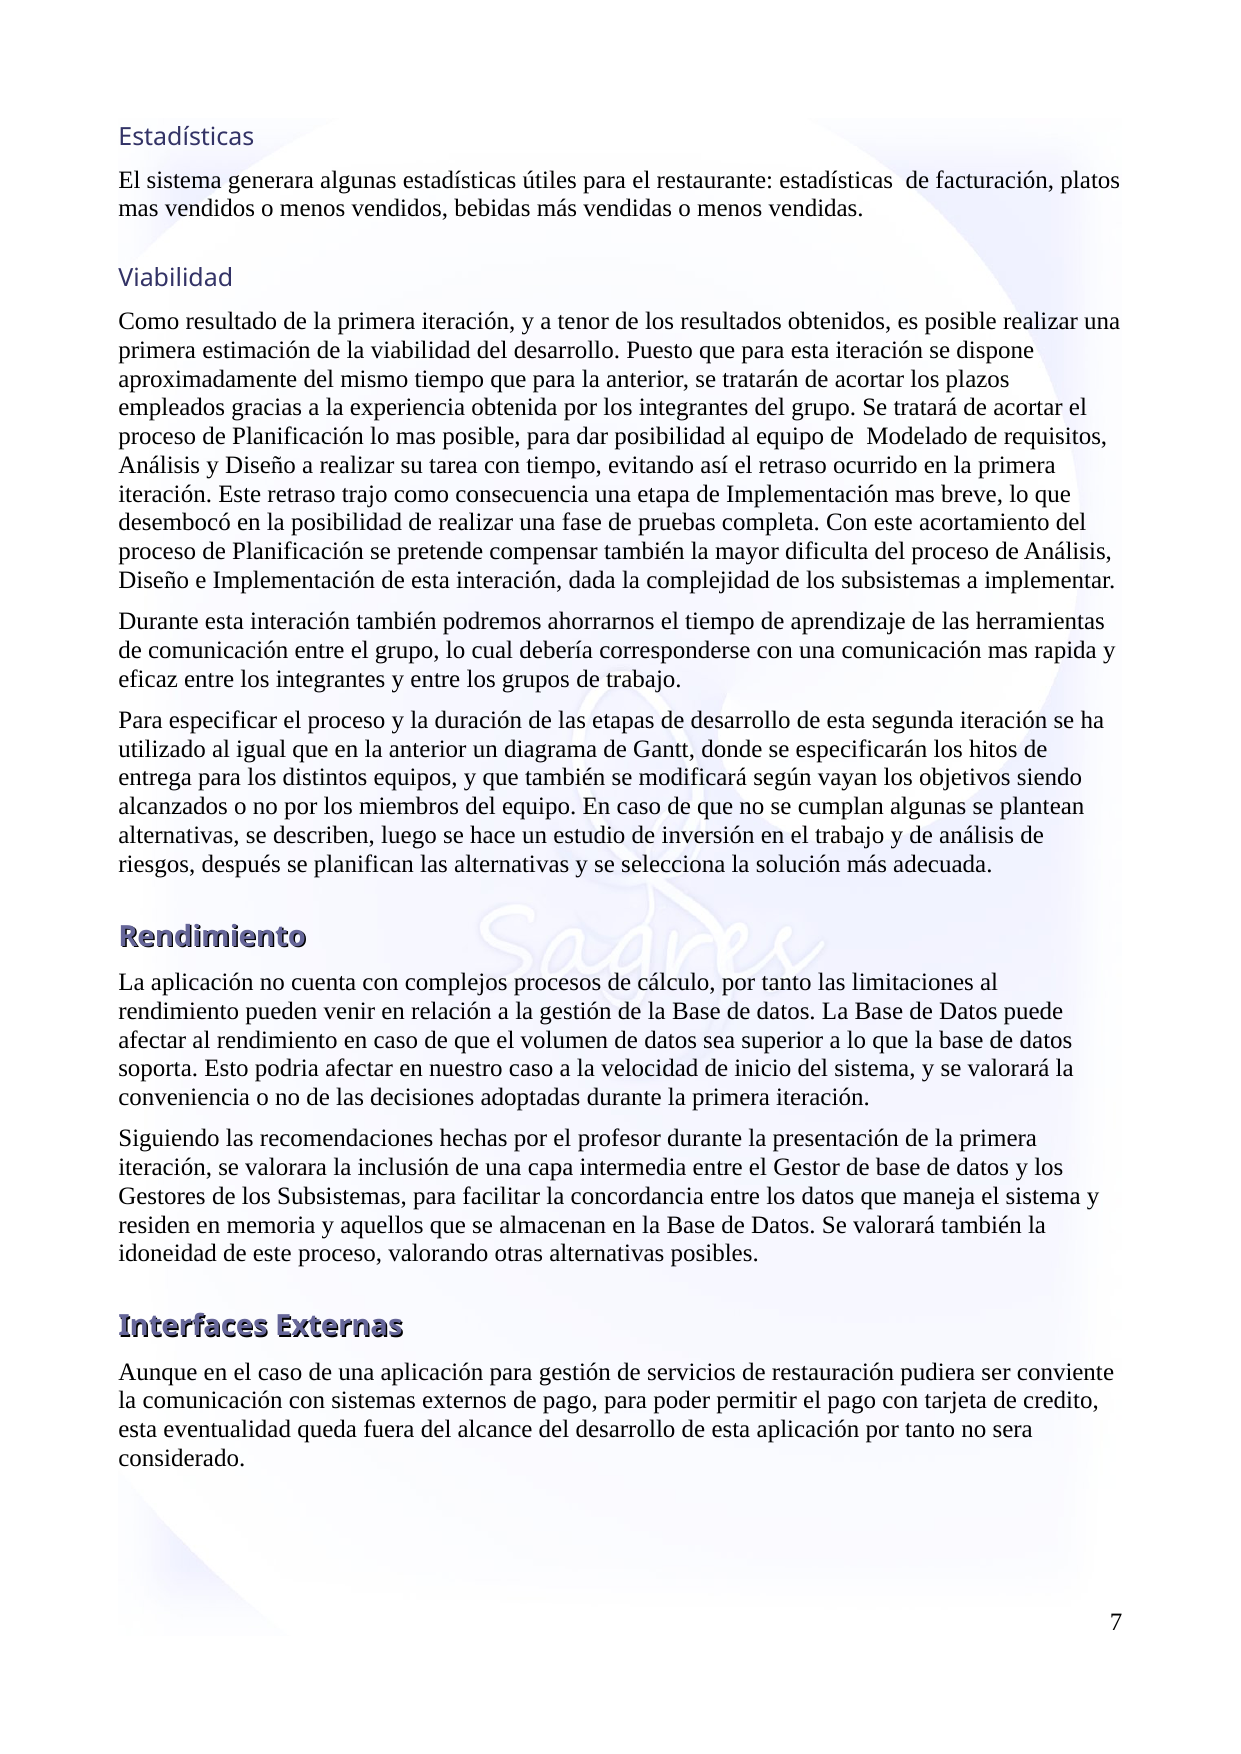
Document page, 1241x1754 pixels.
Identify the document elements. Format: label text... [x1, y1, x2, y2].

text Para especificar el proceso y la duración de las etapas de desarrollo de esta segunda iteración se ha utilizado al igual que en la anterior un diagrama de Gantt, donde se especificarán los hitos de entrega para los distintos equipos, y que también se modificará según vayan los objetivos siendo alcanzados o no por los miembros del equipo. En caso de que no se cumplan algunas se plantean alternativas, se describen, luego se hace un estudio de inversión en el trabajo y de análisis de riesgos, después se planifican las alternativas y se selecciona la solución más adecuada. [118, 705, 1122, 877]
picture [118, 1472, 1122, 1636]
picture [118, 877, 1122, 915]
picture [118, 692, 1122, 705]
picture [118, 1267, 1122, 1305]
text El sistema generara algunas estadísticas útiles para el restaurante: estadísticas de facturación, platos mas vendidos o menos vendidos, bebidas más vendidas o menos vendidas. [118, 165, 1122, 222]
text La aplicación no cuenta con complejos procesos de cálculo, por tanto las limitaciones al rendimiento pueden venir en relación a la gestión de la Base de datos. La Base de Datos puede afectar al rendimiento en caso de que el volumen de datos sea superior a lo que la base de datos soporta. Esto podria afectar en nuestro caso a la velocidad de inicio del sistema, y se valorará la conveniencia o no de las decisiones adoptadas durante la primera iteración. [118, 967, 1122, 1111]
text Aunque en el caso de una aplicación para gestión de servicios de restauración pudiera ser conviente la comunicación con sistemas externos de pago, para poder permitir el pago con tarjeta de credito, esta eventualidad queda fuera del alcance del desarrollo de esta aplicación por tanto no sera considerado. [118, 1357, 1122, 1472]
picture [118, 1344, 1122, 1357]
text Como resultado de la primera iteración, y a tenor de los resultados obtenidos, es posible realizar una primera estimación de la viabilidad del desarrollo. Puesto que para esta iteración se dispone aproximadamente del mismo tiempo que para la anterior, se tratarán de acortar los plazos empleados gracias a la experiencia obtenida por los integrantes del grupo. Se tratará de acortar el proceso de Planificación lo mas posible, para dar posibilidad al equipo de Modelado de requisitos, Análisis y Diseño a realizar su tarea con tiempo, evitando así el retraso ocurrido en la primera iteración. Este retraso trajo como consecuencia una etapa de Implementación mas breve, lo que desembocó en la posibilidad de realizar una fase de pruebas completa. Con este acortamiento del proceso de Planificación se pretende compensar también la mayor dificulta del proceso de Análisis, Diseño e Implementación de esta interación, dada la complejidad de los subsistemas a implementar. [118, 306, 1122, 594]
subtitle Estadísticas [118, 118, 1122, 152]
text Siguiendo las recomendaciones hechas por el profesor durante la presentación de la primera iteración, se valorara la inclusión de una capa intermedia entre el Gestor de base de datos y los Gestores de los Subsistemas, para facilitar la concordancia entre los datos que maneja el sistema y residen en memoria y aquellos que se almacenan en la Base de Datos. Se valorará también la idoneidad de este proceso, valorando otras alternativas posibles. [118, 1123, 1122, 1267]
text Durante esta interación también podremos ahorrarnos el tiempo de aprendizaje de las herramientas de comunicación entre el grupo, lo cual debería corresponderse con una comunicación mas rapida y eficaz entre los integrantes y entre los grupos de trabajo. [118, 606, 1122, 692]
picture [118, 294, 1122, 306]
subtitle Interfaces Externas [118, 1305, 1122, 1344]
subtitle Viabilidad [118, 260, 1122, 294]
picture [118, 222, 1122, 260]
picture [118, 152, 1122, 165]
picture [118, 955, 1122, 967]
subtitle Rendimiento [118, 915, 1122, 955]
picture [118, 1111, 1122, 1123]
picture [118, 594, 1122, 606]
